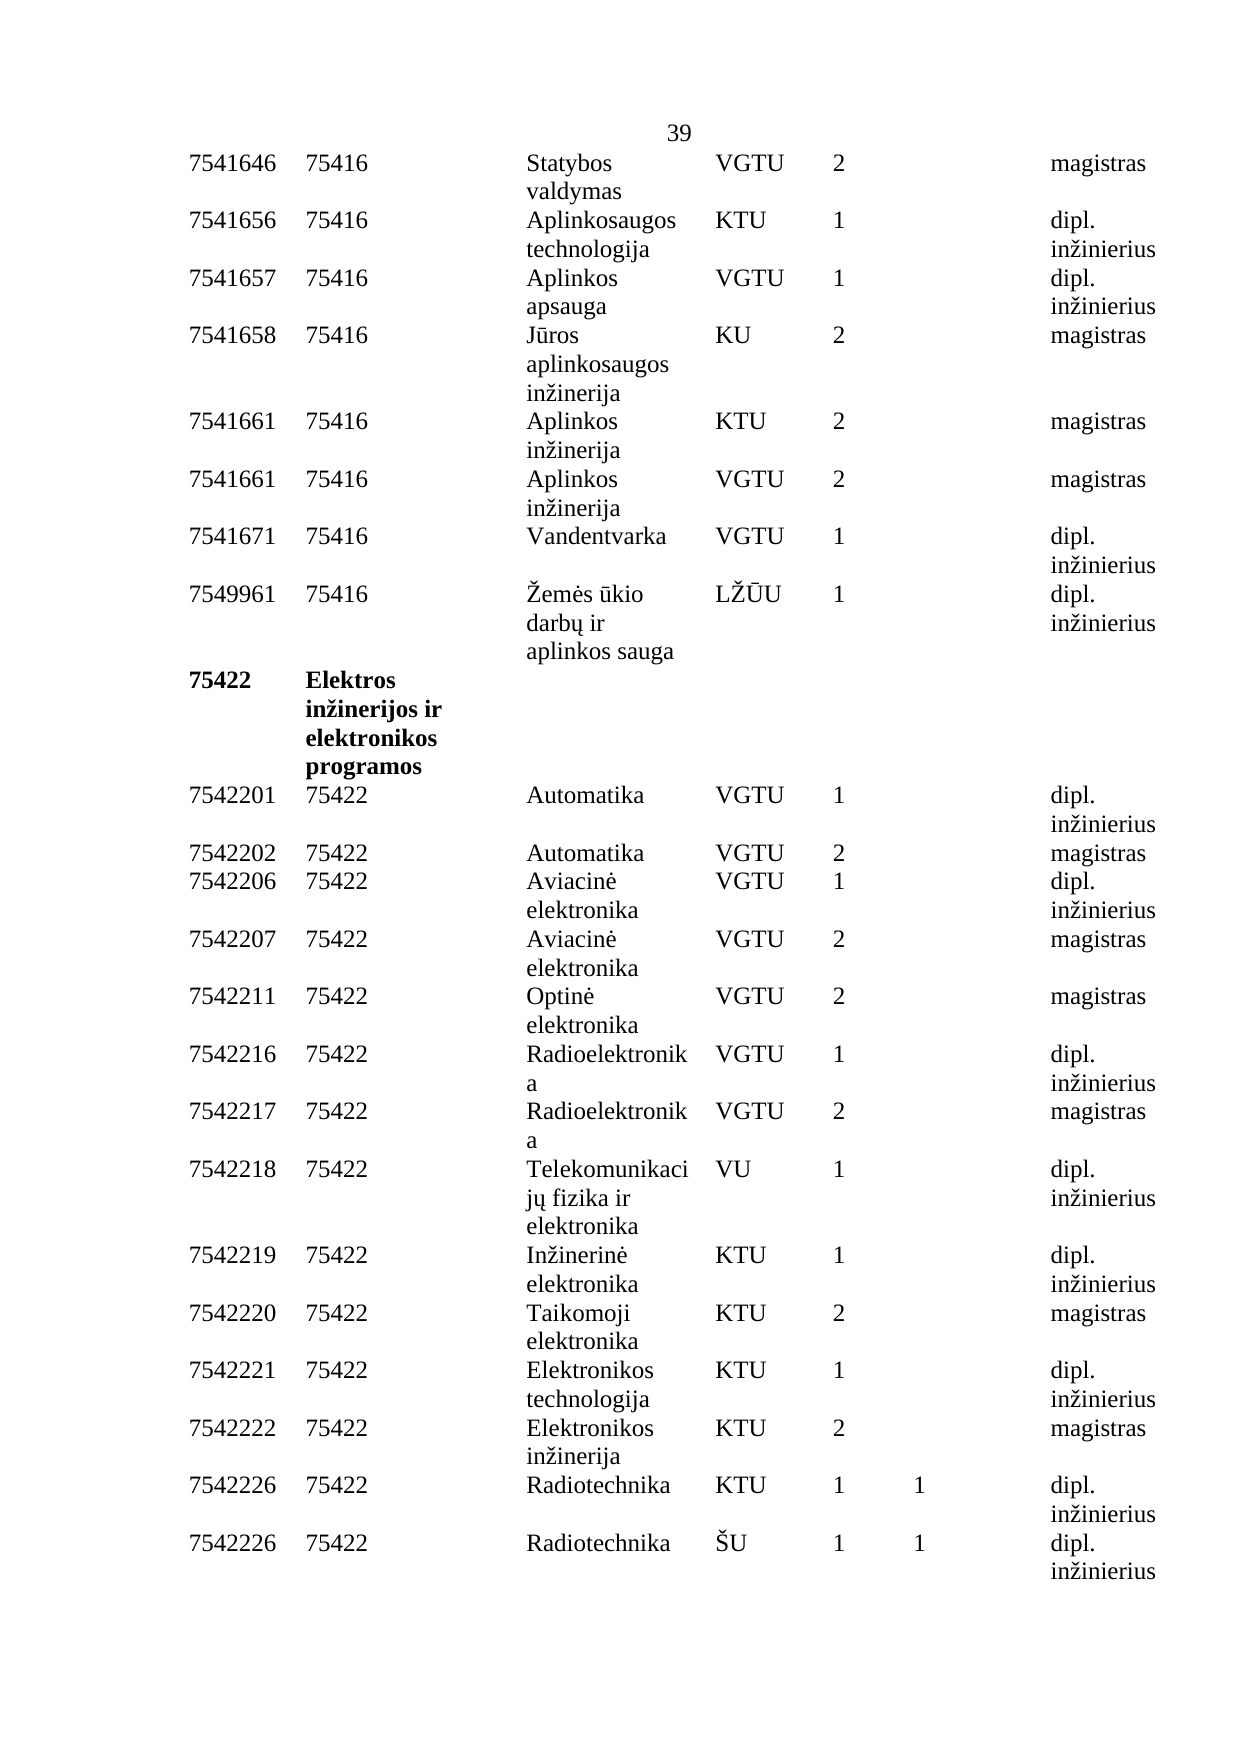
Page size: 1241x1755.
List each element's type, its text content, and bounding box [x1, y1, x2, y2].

table_cell [902, 1355, 973, 1413]
table_cell [973, 780, 1039, 838]
table_cell dipl. inžinierius [1039, 1240, 1197, 1298]
table_cell [1202, 1528, 1207, 1585]
table_cell VGTU [704, 521, 821, 579]
table_cell 7541671 [177, 521, 294, 579]
table_cell [902, 320, 973, 406]
table_cell 7541657 [177, 263, 294, 320]
table_cell [1197, 838, 1202, 866]
table_cell magistras [1039, 320, 1197, 406]
table_cell [1197, 1413, 1202, 1470]
table_cell 2 [821, 148, 902, 205]
table_cell Radioelektronika [515, 1039, 704, 1096]
table_cell [902, 1298, 973, 1355]
table_cell VGTU [704, 148, 821, 205]
table_cell VGTU [704, 981, 821, 1039]
table_cell [1197, 1470, 1202, 1528]
table_cell dipl. inžinierius [1039, 1528, 1197, 1585]
table_cell Optinė elektronika [515, 981, 704, 1039]
table_cell Inžinerinė elektronika [515, 1240, 704, 1298]
table_cell [1197, 1096, 1202, 1154]
table_cell 75416 [294, 521, 515, 579]
table_cell 7541646 [177, 148, 294, 205]
table_cell KU [704, 320, 821, 406]
table_cell Vandentvarka [515, 521, 704, 579]
table_cell dipl. inžinierius [1039, 1154, 1197, 1240]
table_cell [973, 406, 1039, 464]
table_cell [1197, 464, 1202, 521]
table_cell 7542216 [177, 1039, 294, 1096]
table_cell 75416 [294, 148, 515, 205]
table_cell 75422 [294, 981, 515, 1039]
table_cell Aviacinė elektronika [515, 924, 704, 981]
table_cell [1202, 1096, 1207, 1154]
table_cell 2 [821, 1413, 902, 1470]
table_cell [973, 1240, 1039, 1298]
table_cell 7542207 [177, 924, 294, 981]
table_cell [902, 579, 973, 665]
table_cell 7541658 [177, 320, 294, 406]
table_cell 1 [821, 205, 902, 263]
table_cell [1202, 780, 1207, 838]
table_cell VGTU [704, 263, 821, 320]
table_cell [973, 1470, 1039, 1528]
table_cell Taikomoji elektronika [515, 1298, 704, 1355]
table_cell 1 [902, 1470, 973, 1528]
table_cell VGTU [704, 866, 821, 924]
table_cell [1197, 579, 1202, 665]
table_cell magistras [1039, 1298, 1197, 1355]
table_cell 7542220 [177, 1298, 294, 1355]
table_cell [1202, 205, 1207, 263]
table_cell Aplinkosaugos technologija [515, 205, 704, 263]
table_cell VGTU [704, 924, 821, 981]
table_cell 75416 [294, 320, 515, 406]
table_cell [1197, 665, 1202, 780]
table_cell 1 [821, 263, 902, 320]
table_cell 75422 [294, 1413, 515, 1470]
table_cell [973, 263, 1039, 320]
table_cell VGTU [704, 464, 821, 521]
table_cell 75416 [294, 263, 515, 320]
table_cell Aviacinė elektronika [515, 866, 704, 924]
table_cell [1197, 1355, 1202, 1413]
table_cell [973, 981, 1039, 1039]
table_cell 2 [821, 1298, 902, 1355]
table_cell [1202, 464, 1207, 521]
table_cell KTU [704, 1298, 821, 1355]
table_cell 75422 [294, 1528, 515, 1585]
table_cell [1202, 579, 1207, 665]
table_cell 75422 [294, 1298, 515, 1355]
table_cell 7542217 [177, 1096, 294, 1154]
table_cell [1197, 1154, 1202, 1240]
table_cell [1197, 1240, 1202, 1298]
table_cell dipl. inžinierius [1039, 205, 1197, 263]
table_cell 1 [821, 1470, 902, 1528]
table_cell 75422 [294, 866, 515, 924]
table_cell Automatika [515, 780, 704, 838]
table_cell Radiotechnika [515, 1528, 704, 1585]
table_cell dipl. inžinierius [1039, 579, 1197, 665]
table_cell [973, 464, 1039, 521]
table_cell [902, 866, 973, 924]
table_cell 2 [821, 406, 902, 464]
table_cell [1197, 1528, 1202, 1585]
table_cell [973, 579, 1039, 665]
table_cell [1202, 320, 1207, 406]
table_cell [1197, 148, 1202, 205]
table_cell LŽŪU [704, 579, 821, 665]
table_cell [1202, 1240, 1207, 1298]
table_cell dipl. inžinierius [1039, 1039, 1197, 1096]
table_cell [1197, 866, 1202, 924]
table_cell Žemės ūkio darbų ir aplinkos sauga [515, 579, 704, 665]
table_cell 75416 [294, 464, 515, 521]
table_cell dipl. inžinierius [1039, 780, 1197, 838]
table_cell [902, 205, 973, 263]
table_cell [973, 866, 1039, 924]
table_cell 2 [821, 838, 902, 866]
table_cell magistras [1039, 148, 1197, 205]
table_cell [1202, 406, 1207, 464]
table_cell [1197, 205, 1202, 263]
table_cell 75416 [294, 205, 515, 263]
table_cell magistras [1039, 838, 1197, 866]
table_cell KTU [704, 406, 821, 464]
table_cell KTU [704, 1240, 821, 1298]
table_cell [1202, 838, 1207, 866]
table_cell magistras [1039, 1096, 1197, 1154]
table_cell [1202, 1154, 1207, 1240]
table_cell 75422 [294, 838, 515, 866]
table_cell [1197, 924, 1202, 981]
table_cell [515, 665, 704, 780]
table_cell [902, 981, 973, 1039]
table_cell Automatika [515, 838, 704, 866]
table_cell 1 [821, 780, 902, 838]
table_cell 1 [821, 1528, 902, 1585]
table_cell magistras [1039, 464, 1197, 521]
table_cell 75422 [294, 780, 515, 838]
table_cell magistras [1039, 981, 1197, 1039]
table_cell [1202, 1298, 1207, 1355]
table_cell 7542211 [177, 981, 294, 1039]
table_cell 7542226 [177, 1528, 294, 1585]
table_cell Radioelektronika [515, 1096, 704, 1154]
table_cell [1197, 521, 1202, 579]
table_cell [973, 1528, 1039, 1585]
table_cell 7541661 [177, 406, 294, 464]
table_cell [1197, 1298, 1202, 1355]
table_cell [1039, 665, 1197, 780]
table_cell [1197, 780, 1202, 838]
table_cell [973, 1096, 1039, 1154]
table_cell VGTU [704, 1096, 821, 1154]
table_cell 75422 [294, 1096, 515, 1154]
table_cell [973, 148, 1039, 205]
table_cell ŠU [704, 1528, 821, 1585]
table_cell 75416 [294, 406, 515, 464]
table_cell [1202, 1355, 1207, 1413]
table_cell [973, 1298, 1039, 1355]
table_cell Elektronikos inžinerija [515, 1413, 704, 1470]
table_cell [973, 1039, 1039, 1096]
table_cell 1 [821, 521, 902, 579]
table_cell 2 [821, 981, 902, 1039]
table_cell [973, 205, 1039, 263]
table_cell [902, 1413, 973, 1470]
table_cell 7542202 [177, 838, 294, 866]
table_cell 2 [821, 924, 902, 981]
table_cell [973, 1413, 1039, 1470]
table_cell [1202, 924, 1207, 981]
table_cell [1202, 521, 1207, 579]
table_cell Telekomunikacijų fizika ir elektronika [515, 1154, 704, 1240]
table_cell VGTU [704, 838, 821, 866]
table_cell 7542219 [177, 1240, 294, 1298]
table_cell 7541661 [177, 464, 294, 521]
table_cell 7549961 [177, 579, 294, 665]
table_cell dipl. inžinierius [1039, 866, 1197, 924]
table_cell [704, 665, 821, 780]
table_cell 7542218 [177, 1154, 294, 1240]
table_cell [1202, 1470, 1207, 1528]
table_cell [973, 320, 1039, 406]
table_cell [902, 1240, 973, 1298]
table_cell KTU [704, 205, 821, 263]
table_cell [1197, 406, 1202, 464]
table_cell magistras [1039, 924, 1197, 981]
table_cell Radiotechnika [515, 1470, 704, 1528]
table_cell 1 [821, 1355, 902, 1413]
table_cell 75422 [294, 1240, 515, 1298]
table_cell 75422 [294, 1355, 515, 1413]
table_cell Aplinkos apsauga [515, 263, 704, 320]
table_cell [1197, 263, 1202, 320]
table_cell 7542201 [177, 780, 294, 838]
table_cell magistras [1039, 1413, 1197, 1470]
table_cell 2 [821, 320, 902, 406]
table_cell Elektros inžinerijos ir elektronikos programos [294, 665, 515, 780]
table_cell [973, 1355, 1039, 1413]
table_cell [902, 464, 973, 521]
table_cell [1202, 1413, 1207, 1470]
table_cell 2 [821, 464, 902, 521]
table_cell [902, 1096, 973, 1154]
table_cell [902, 148, 973, 205]
table_cell dipl. inžinierius [1039, 521, 1197, 579]
table_cell [1197, 981, 1202, 1039]
table_cell VU [704, 1154, 821, 1240]
table_cell KTU [704, 1470, 821, 1528]
table_cell 2 [821, 1096, 902, 1154]
table_cell dipl. inžinierius [1039, 1470, 1197, 1528]
table_cell [902, 406, 973, 464]
table_cell 7541656 [177, 205, 294, 263]
table_cell 75422 [294, 1154, 515, 1240]
table_cell [1202, 665, 1207, 780]
table_cell Aplinkos inžinerija [515, 464, 704, 521]
table_cell dipl. inžinierius [1039, 263, 1197, 320]
table_cell VGTU [704, 1039, 821, 1096]
table_cell 7542206 [177, 866, 294, 924]
table_cell [973, 1154, 1039, 1240]
table_cell VGTU [704, 780, 821, 838]
table_cell [902, 780, 973, 838]
table_cell Jūros aplinkosaugos inžinerija [515, 320, 704, 406]
table_cell 75422 [294, 1470, 515, 1528]
table_cell [902, 263, 973, 320]
table_cell 1 [902, 1528, 973, 1585]
table_cell KTU [704, 1413, 821, 1470]
table_cell Elektronikos technologija [515, 1355, 704, 1413]
table_cell [902, 1154, 973, 1240]
table_cell [973, 924, 1039, 981]
table_cell 75422 [294, 924, 515, 981]
table_cell 1 [821, 1154, 902, 1240]
table_cell magistras [1039, 406, 1197, 464]
table_cell 75422 [177, 665, 294, 780]
table_cell [1197, 320, 1202, 406]
table_cell [973, 665, 1039, 780]
table_cell 1 [821, 579, 902, 665]
table_cell 7542221 [177, 1355, 294, 1413]
table_cell [902, 1039, 973, 1096]
table_cell [1202, 981, 1207, 1039]
table_cell [1202, 263, 1207, 320]
table_cell [1202, 148, 1207, 205]
table_cell [1202, 866, 1207, 924]
table_cell dipl. inžinierius [1039, 1355, 1197, 1413]
table_cell [821, 665, 902, 780]
table_cell 7542222 [177, 1413, 294, 1470]
table_cell Aplinkos inžinerija [515, 406, 704, 464]
table_cell [973, 521, 1039, 579]
table_cell Statybos valdymas [515, 148, 704, 205]
table_cell 1 [821, 1039, 902, 1096]
table_cell 75416 [294, 579, 515, 665]
table_cell 1 [821, 1240, 902, 1298]
table_cell 7542226 [177, 1470, 294, 1528]
table_cell KTU [704, 1355, 821, 1413]
table_cell [902, 665, 973, 780]
table_cell [1202, 1039, 1207, 1096]
table_cell 1 [821, 866, 902, 924]
table_cell [973, 838, 1039, 866]
table_cell 75422 [294, 1039, 515, 1096]
table_cell [902, 924, 973, 981]
table_cell [902, 521, 973, 579]
table_cell [1197, 1039, 1202, 1096]
table_cell [902, 838, 973, 866]
